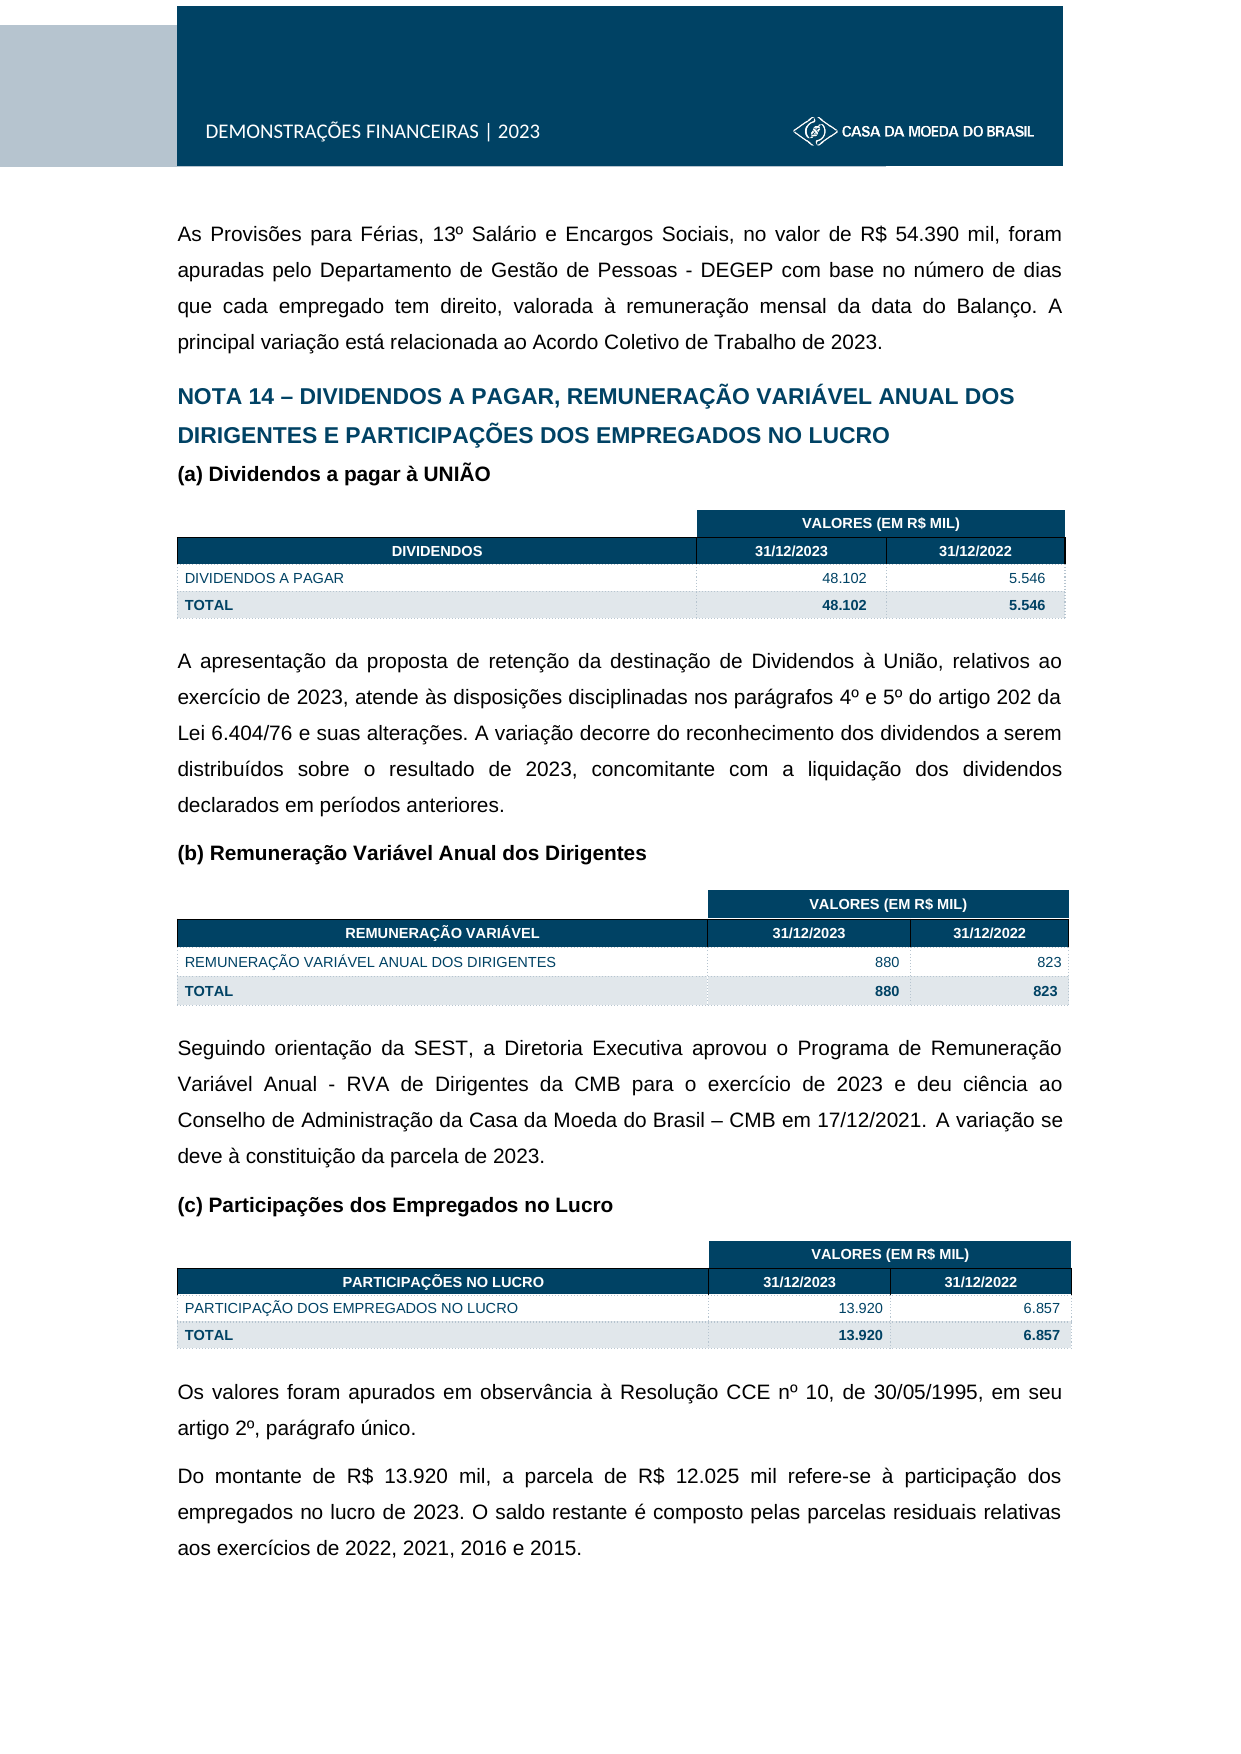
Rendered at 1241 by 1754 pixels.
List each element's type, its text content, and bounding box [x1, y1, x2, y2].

table_cell 6.857 [890, 1321, 1071, 1348]
table_cell TOTAL [177, 976, 707, 1005]
table_cell PARTICIPAÇÃO DOS EMPREGADOS NO LUCRO [177, 1295, 709, 1321]
table_cell 31/12/2022 [911, 920, 1068, 947]
text As Provisões para Férias, 13º Salário e Encargos Sociais, no valor de R$ 54.390 mil, foram apuradas pelo Departamento de Gestão de Pessoas - DEGEP com base no número de dias que cada empregado tem direito, valorada à remuneração mensal da data do Balanço. A principal variação está relacionada ao Acordo Coletivo de Trabalho de 2023. [177, 222, 1063, 354]
table_header [177, 1241, 709, 1268]
table_cell TOTAL [177, 591, 697, 618]
table_cell PARTICIPAÇÕES NO LUCRO [178, 1269, 708, 1294]
table_cell TOTAL [177, 1321, 709, 1348]
text (b) Remuneração Variável Anual dos Dirigentes [177, 841, 1063, 865]
text A apresentação da proposta de retenção da destinação de Dividendos à União, relativos ao exercício de 2023, atende às disposições disciplinadas nos parágrafos 4º e 5º do artigo 202 da Lei 6.404/76 e suas alterações. A variação decorre do reconhecimento dos dividendos a serem distribuídos sobre o resultado de 2023, concomitante com a liquidação dos dividendos declarados em períodos anteriores. [177, 649, 1063, 817]
table_cell 823 [911, 976, 1069, 1005]
table_cell 880 [708, 947, 911, 976]
text (a) Dividendos a pagar à UNIÃO [177, 462, 1063, 486]
subtitle NOTA 14 – DIVIDENDOS A PAGAR, REMUNERAÇÃO VARIÁVEL ANUAL DOS DIRIGENTES E PARTICIPAÇÕES DOS EMPREGADOS NO LUCRO [177, 383, 1063, 448]
table_header [177, 890, 707, 918]
table_cell 31/12/2022 [891, 1269, 1071, 1294]
table_cell 5.546 [886, 564, 1065, 591]
table_cell 6.857 [890, 1295, 1071, 1321]
table_cell 13.920 [709, 1321, 890, 1348]
table_header VALORES (EM R$ MIL) [697, 510, 1065, 537]
table_cell 31/12/2022 [887, 538, 1064, 564]
table_cell REMUNERAÇÃO VARIÁVEL ANUAL DOS DIRIGENTES [177, 947, 707, 976]
text (c) Participações dos Empregados no Lucro [177, 1192, 1063, 1216]
text Os valores foram apurados em observância à Resolução CCE nº 10, de 30/05/1995, em seu artigo 2º, parágrafo único. [177, 1380, 1063, 1440]
table_cell 13.920 [709, 1295, 890, 1321]
table_cell 823 [911, 947, 1069, 976]
table_cell DIVIDENDOS A PAGAR [177, 564, 697, 591]
text Do montante de R$ 13.920 mil, a parcela de R$ 12.025 mil refere-se à participação dos empregados no lucro de 2023. O saldo restante é composto pelas parcelas residuais relativas aos exercícios de 2022, 2021, 2016 e 2015. [177, 1464, 1063, 1560]
table_header [177, 510, 697, 537]
table_cell 48.102 [697, 591, 886, 618]
table_cell 31/12/2023 [709, 1269, 890, 1294]
table_cell 5.546 [886, 591, 1065, 618]
table_header VALORES (EM R$ MIL) [708, 890, 1069, 918]
text Seguindo orientação da SEST, a Diretoria Executiva aprovou o Programa de Remuneração Variável Anual - RVA de Dirigentes da CMB para o exercício de 2023 e deu ciência ao Conselho de Administração da Casa da Moeda do Brasil – CMB em 17/12/2021. A variação se deve à constituição da parcela de 2023. [177, 1036, 1063, 1168]
table_header VALORES (EM R$ MIL) [709, 1241, 1071, 1268]
table_cell REMUNERAÇÃO VARIÁVEL [178, 920, 707, 947]
table_cell 48.102 [697, 564, 886, 591]
table_cell 31/12/2023 [697, 538, 886, 564]
table_cell 880 [708, 976, 911, 1005]
table_cell DIVIDENDOS [178, 538, 696, 564]
table_cell 31/12/2023 [708, 920, 910, 947]
